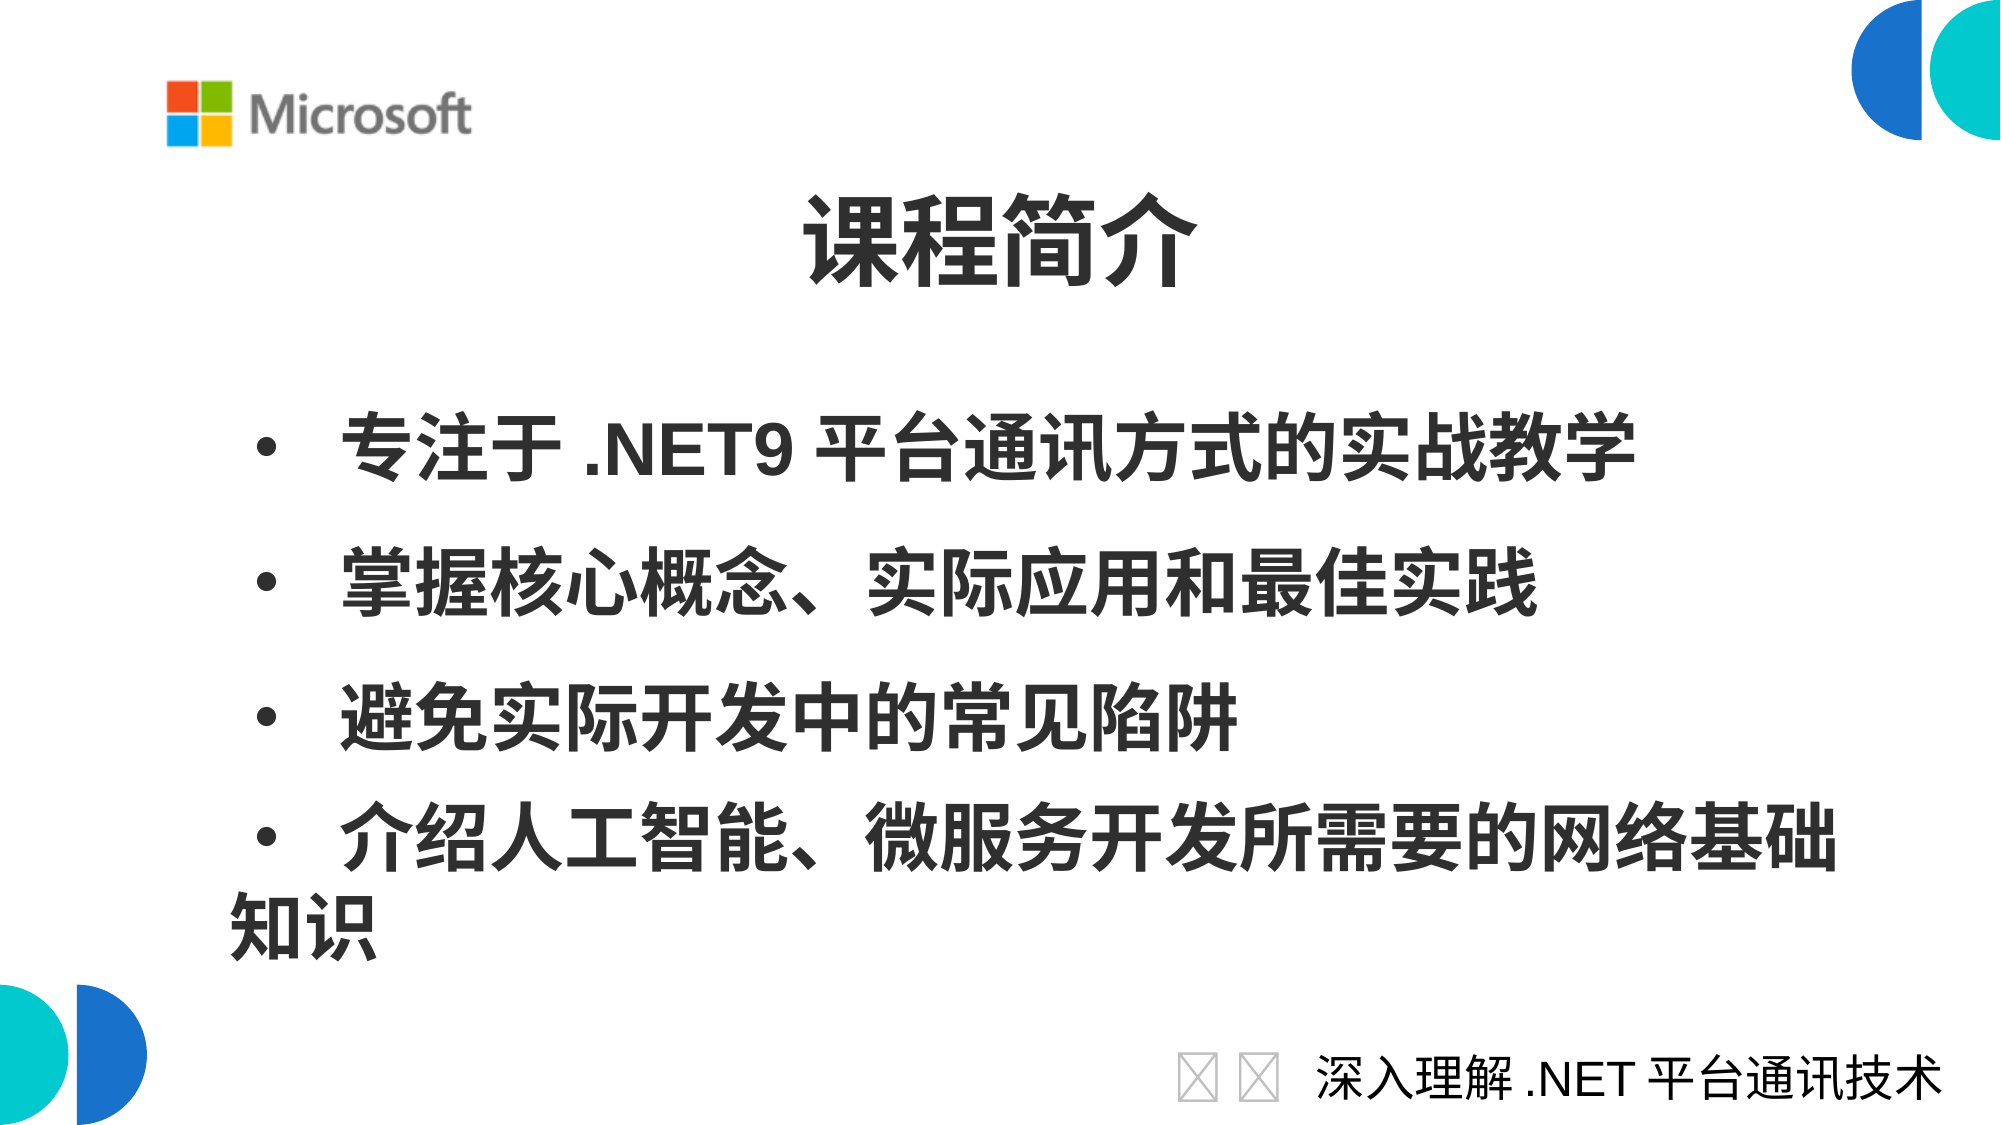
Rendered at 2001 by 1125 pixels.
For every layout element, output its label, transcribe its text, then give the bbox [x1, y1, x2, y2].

text_box • 专注于.NET9平台通讯方式的实战教学 • 掌握核心概念、实际应用和最佳实践 • 避免实际开发中的常见陷阱 • 介绍人工智能、微服务开发所需要的网络基础知识 [215, 348, 1862, 781]
picture [85, 41, 552, 189]
subtitle 🚀 🚀 深入理解.NET平台通讯技术 [1173, 1046, 1952, 1107]
title 课程简介 [138, 145, 1862, 332]
